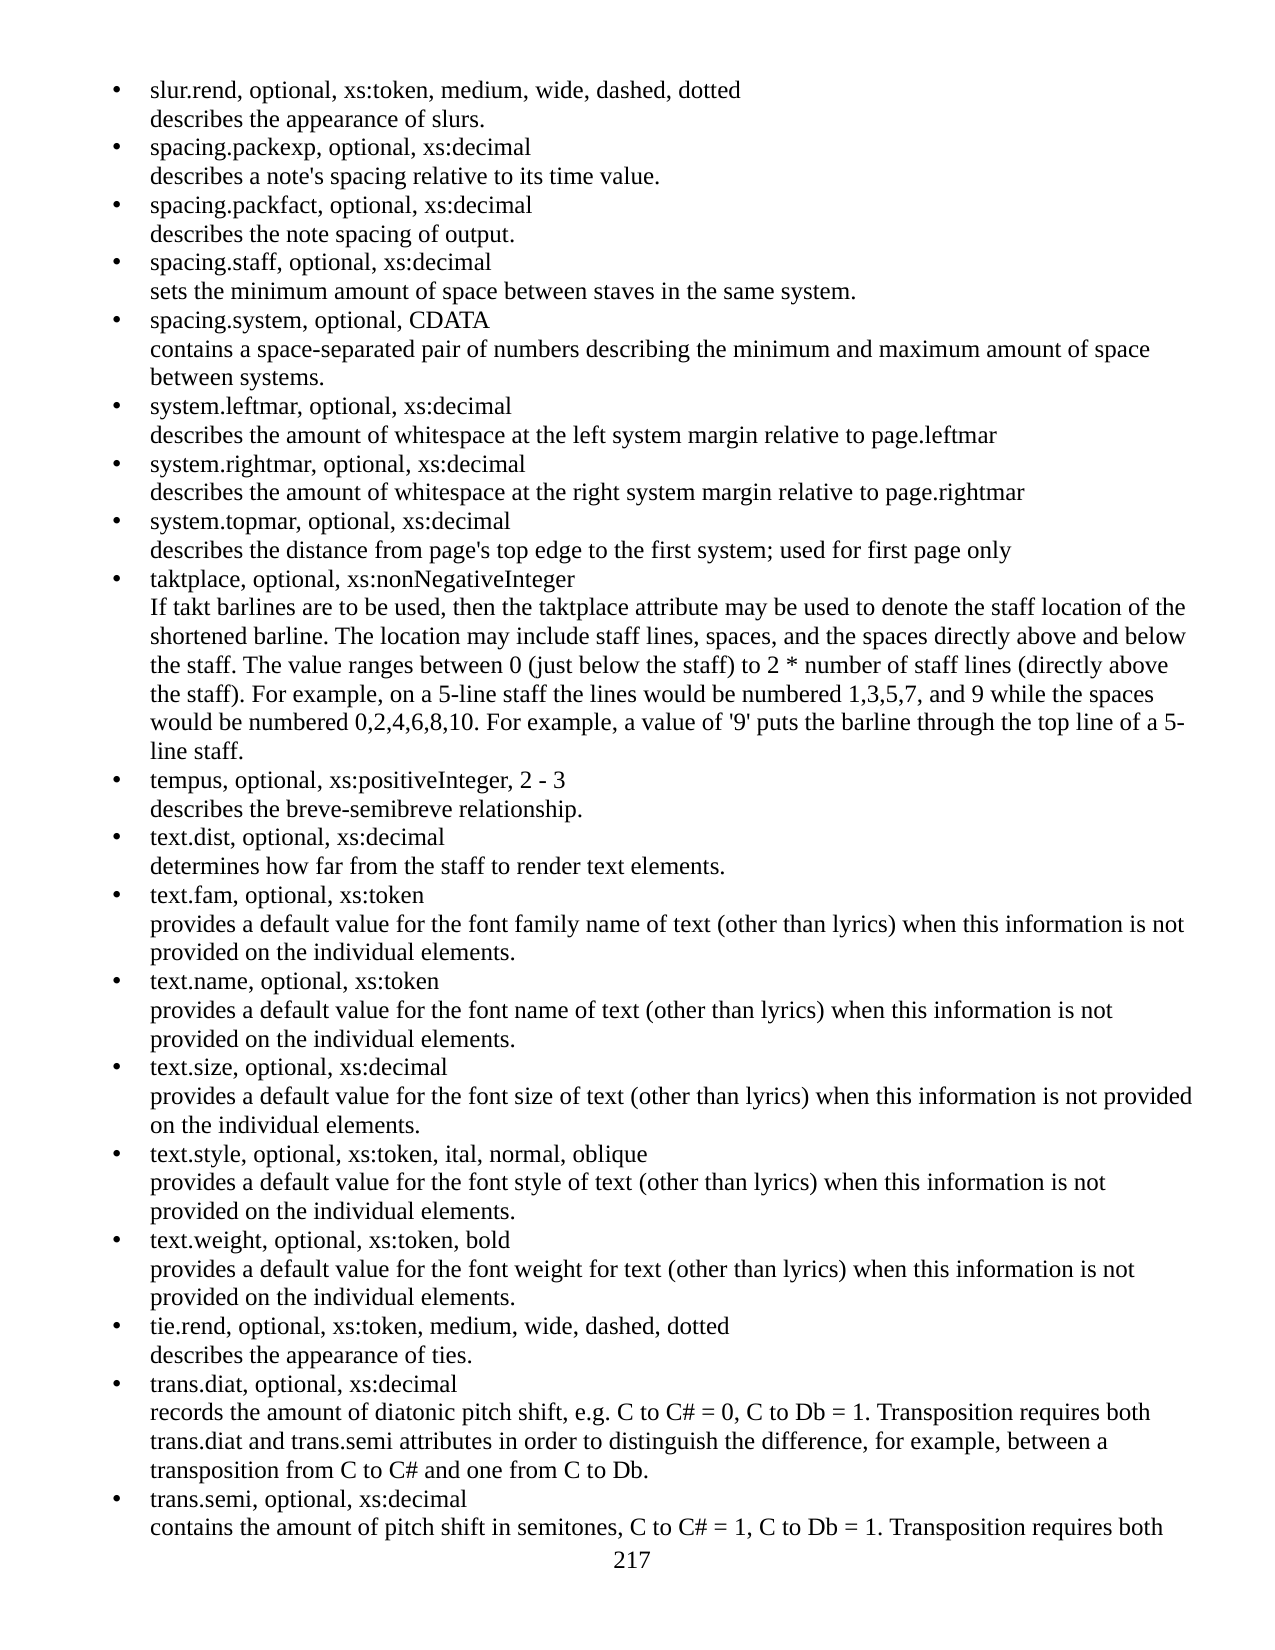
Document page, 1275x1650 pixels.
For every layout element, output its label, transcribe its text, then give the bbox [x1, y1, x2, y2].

list spacing.system, optional, CDATA contains a space-separated pair of numbers describing the minimum and maximum amount of space between systems. [112, 305, 1200, 391]
list text.name, optional, xs:token provides a default value for the font name of text (other than lyrics) when this information is not provided on the individual elements. [112, 966, 1200, 1052]
list slur.rend, optional, xs:token, medium, wide, dashed, dotted describes the appearance of slurs. [112, 75, 1200, 132]
list text.fam, optional, xs:token provides a default value for the font family name of text (other than lyrics) when this information is not provided on the individual elements. [112, 880, 1200, 966]
list text.style, optional, xs:token, ital, normal, oblique provides a default value for the font style of text (other than lyrics) when this information is not provided on the individual elements. [112, 1139, 1200, 1225]
list text.size, optional, xs:decimal provides a default value for the font size of text (other than lyrics) when this information is not provided on the individual elements. [112, 1052, 1200, 1139]
list tempus, optional, xs:positiveInteger, 2 - 3 describes the breve-semibreve relationship. [112, 765, 1200, 822]
list spacing.staff, optional, xs:decimal sets the minimum amount of space between staves in the same system. [112, 247, 1200, 305]
list spacing.packexp, optional, xs:decimal describes a note's spacing relative to its time value. [112, 132, 1200, 190]
list trans.semi, optional, xs:decimal contains the amount of pitch shift in semitones, C to C# = 1, C to Db = 1. Transposition requires both [112, 1484, 1200, 1541]
list text.weight, optional, xs:token, bold provides a default value for the font weight for text (other than lyrics) when this information is not provided on the individual elements. [112, 1225, 1200, 1311]
list system.topmar, optional, xs:decimal describes the distance from page's top edge to the first system; used for first page only [112, 506, 1200, 564]
list trans.diat, optional, xs:decimal records the amount of diatonic pitch shift, e.g. C to C# = 0, C to Db = 1. Transposition requires both trans.diat and trans.semi attributes in order to distinguish the difference, for example, between a transposition from C to C# and one from C to Db. [112, 1369, 1200, 1484]
list text.dist, optional, xs:decimal determines how far from the staff to render text elements. [112, 822, 1200, 880]
list system.rightmar, optional, xs:decimal describes the amount of whitespace at the right system margin relative to page.rightmar [112, 449, 1200, 506]
list spacing.packfact, optional, xs:decimal describes the note spacing of output. [112, 190, 1200, 247]
list taktplace, optional, xs:nonNegativeInteger If takt barlines are to be used, then the taktplace attribute may be used to denote the staff location of the shortened barline. The location may include staff lines, spaces, and the spaces directly above and below the staff. The value ranges between 0 (just below the staff) to 2 * number of staff lines (directly above the staff). For example, on a 5-line staff the lines would be numbered 1,3,5,7, and 9 while the spaces would be numbered 0,2,4,6,8,10. For example, a value of '9' puts the barline through the top line of a 5-line staff. [112, 564, 1200, 765]
list system.leftmar, optional, xs:decimal describes the amount of whitespace at the left system margin relative to page.leftmar [112, 391, 1200, 449]
list tie.rend, optional, xs:token, medium, wide, dashed, dotted describes the appearance of ties. [112, 1311, 1200, 1369]
